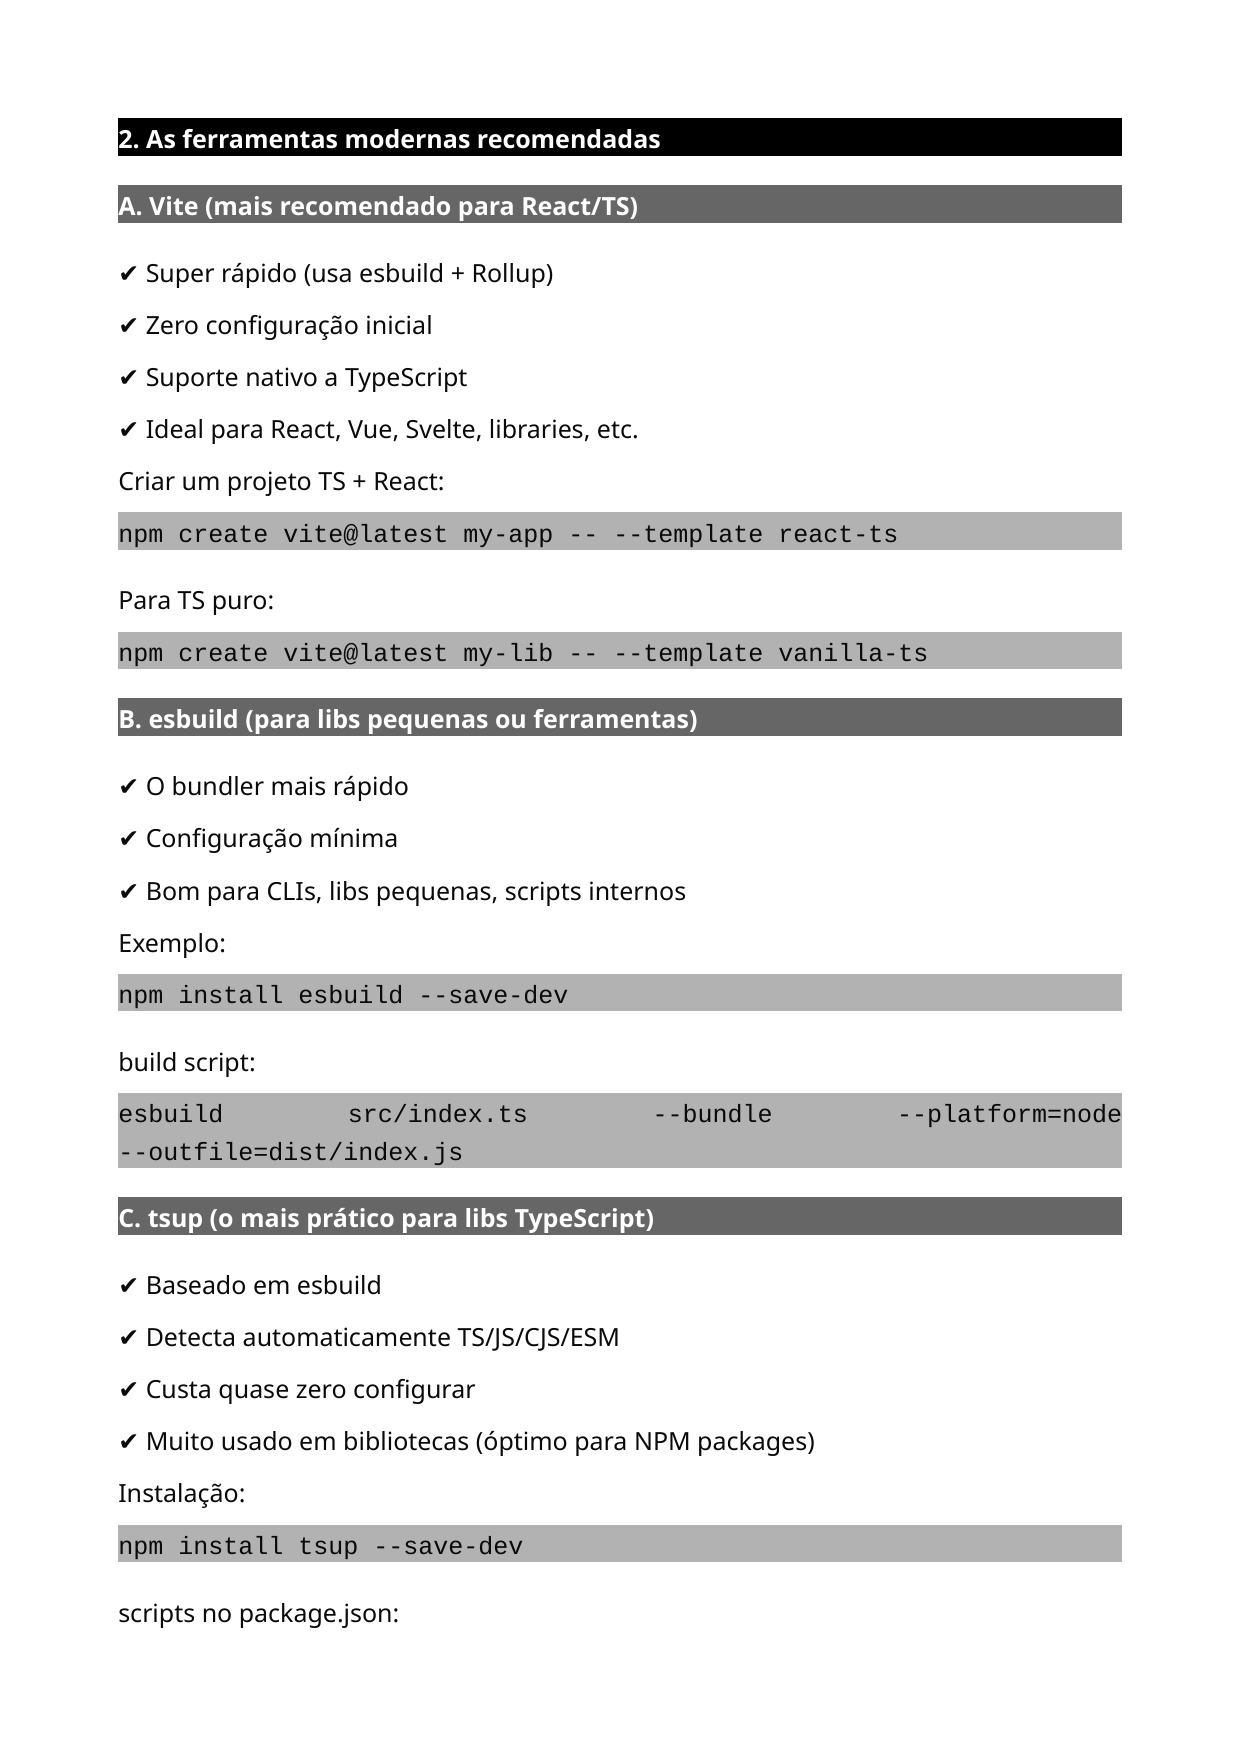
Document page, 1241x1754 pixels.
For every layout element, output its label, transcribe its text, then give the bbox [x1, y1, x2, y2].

text npm install esbuild --save-dev [118, 974, 1122, 1011]
text ✔ Zero configuração inicial [118, 304, 1122, 342]
text ✔ Muito usado em bibliotecas (óptimo para NPM packages) [118, 1421, 1122, 1458]
text npm create vite@latest my-lib -- --template vanilla-ts [118, 632, 1122, 669]
text ✔ Baseado em esbuild [118, 1264, 1122, 1302]
text build script: [118, 1041, 1122, 1078]
text ✔ Custa quase zero configurar [118, 1368, 1122, 1406]
text npm create vite@latest my-app -- --template react-ts [118, 512, 1122, 550]
text ✔ Super rápido (usa esbuild + Rollup) [118, 252, 1122, 289]
text Exemplo: [118, 922, 1122, 959]
text esbuild src/index.ts --bundle --platform=node --outfile=dist/index.js [118, 1093, 1122, 1168]
text ✔ Detecta automaticamente TS/JS/CJS/ESM [118, 1316, 1122, 1354]
text scripts no package.json: [118, 1592, 1122, 1629]
subtitle 2. As ferramentas modernas recomendadas [118, 118, 1122, 156]
text ✔ O bundler mais rápido [118, 766, 1122, 803]
subtitle A. Vite (mais recomendado para React/TS) [118, 185, 1122, 223]
text Criar um projeto TS + React: [118, 460, 1122, 498]
text npm install tsup --save-dev [118, 1525, 1122, 1562]
text ✔ Ideal para React, Vue, Svelte, libraries, etc. [118, 408, 1122, 446]
text ✔ Configuração mínima [118, 818, 1122, 855]
text Instalação: [118, 1473, 1122, 1510]
text ✔ Suporte nativo a TypeScript [118, 356, 1122, 394]
subtitle C. tsup (o mais prático para libs TypeScript) [118, 1197, 1122, 1235]
subtitle B. esbuild (para libs pequenas ou ferramentas) [118, 698, 1122, 736]
text Para TS puro: [118, 579, 1122, 617]
text ✔ Bom para CLIs, libs pequenas, scripts internos [118, 870, 1122, 907]
